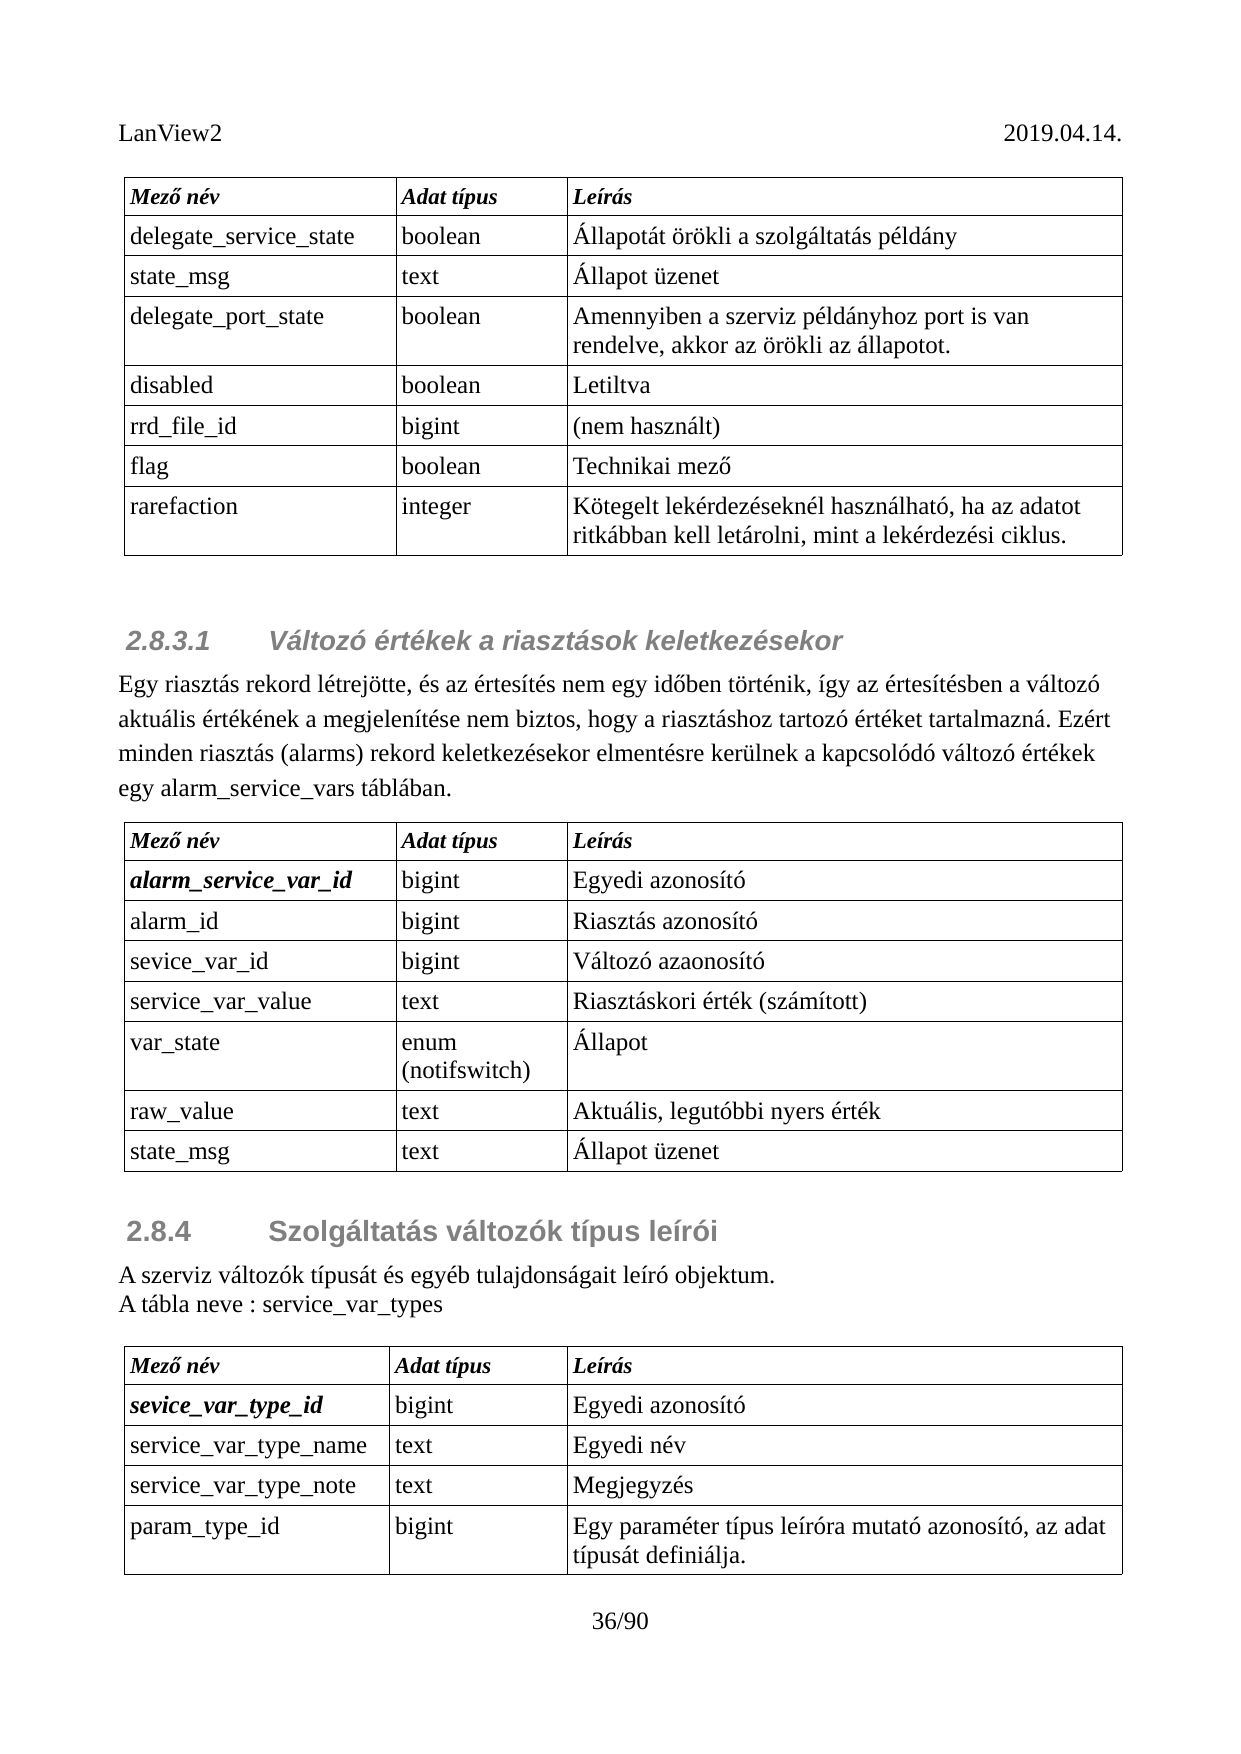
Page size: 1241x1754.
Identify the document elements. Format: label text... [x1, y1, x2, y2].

table_cell sevice_var_id [125, 941, 396, 981]
table_cell Amennyiben a szerviz példányhoz port is van rendelve, akkor az örökli az állapotot. [568, 297, 1122, 365]
table_cell rrd_file_id [125, 406, 396, 445]
table_cell disabled [125, 366, 396, 405]
table_header Leírás [568, 1347, 1122, 1384]
table_header Adat típus [397, 178, 567, 215]
table_cell (nem használt) [568, 406, 1122, 445]
table_header Adat típus [390, 1347, 567, 1384]
text Egy riasztás rekord létrejötte, és az értesítés nem egy időben történik, így az értesítésben a változó aktuális értékének a megjelenítése nem biztos, hogy a riasztáshoz tartozó értéket tartalmazná. Ezért minden riasztás (alarms) rekord keletkezésekor elmentésre kerülnek a kapcsolódó változó értékek egy alarm_service_vars táblában. [118, 669, 1122, 801]
table_cell Állapot [568, 1022, 1122, 1090]
table_cell bigint [397, 861, 567, 900]
table_cell param_type_id [125, 1506, 389, 1574]
table_cell Kötegelt lekérdezéseknél használható, ha az adatot ritkábban kell letárolni, mint a lekérdezési ciklus. [568, 487, 1122, 555]
table_cell raw_value [125, 1091, 396, 1130]
table_cell bigint [390, 1385, 567, 1424]
table_cell var_state [125, 1022, 396, 1090]
table_cell text [397, 256, 567, 296]
table_cell Technikai mező [568, 446, 1122, 486]
table_cell boolean [397, 366, 567, 405]
table_cell state_msg [125, 256, 396, 296]
table_cell Megjegyzés [568, 1466, 1122, 1505]
table_cell delegate_service_state [125, 216, 396, 255]
table_cell Egyedi azonosító [568, 1385, 1122, 1424]
table_cell alarm_id [125, 901, 396, 940]
table_cell service_var_type_note [125, 1466, 389, 1505]
table_header Adat típus [397, 823, 567, 859]
table_header Leírás [568, 823, 1122, 859]
table_cell Riasztáskori érték (számított) [568, 982, 1122, 1021]
table_cell Állapot üzenet [568, 1131, 1122, 1171]
table_cell flag [125, 446, 396, 486]
table_cell Egyedi név [568, 1426, 1122, 1465]
table_cell text [397, 1091, 567, 1130]
table_cell Egy paraméter típus leíróra mutató azonosító, az adat típusát definiálja. [568, 1506, 1122, 1574]
table_cell state_msg [125, 1131, 396, 1171]
table_header Mező név [125, 823, 396, 859]
table_cell bigint [397, 941, 567, 981]
text A szerviz változók típusát és egyéb tulajdonságait leíró objektum. [118, 1260, 1122, 1289]
table_cell text [397, 982, 567, 1021]
table_cell text [390, 1466, 567, 1505]
table_cell bigint [397, 406, 567, 445]
table_cell enum (notifswitch) [397, 1022, 567, 1090]
subtitle Változó értékek a riasztások keletkezésekor [118, 625, 1122, 657]
subtitle Szolgáltatás változók típus leírói [118, 1214, 1122, 1247]
table_cell Állapotát örökli a szolgáltatás példány [568, 216, 1122, 255]
table_cell text [390, 1426, 567, 1465]
table_cell service_var_type_name [125, 1426, 389, 1465]
table_cell Változó azaonosító [568, 941, 1122, 981]
table_cell delegate_port_state [125, 297, 396, 365]
table_header Leírás [568, 178, 1122, 215]
table_cell service_var_value [125, 982, 396, 1021]
table_cell Aktuális, legutóbbi nyers érték [568, 1091, 1122, 1130]
table_cell sevice_var_type_id [125, 1385, 389, 1424]
table_cell rarefaction [125, 487, 396, 555]
table_cell integer [397, 487, 567, 555]
table_header Mező név [125, 1347, 389, 1384]
table_cell alarm_service_var_id [125, 861, 396, 900]
table_cell text [397, 1131, 567, 1171]
table_cell boolean [397, 297, 567, 365]
table_header Mező név [125, 178, 396, 215]
table_cell Letiltva [568, 366, 1122, 405]
table_cell Riasztás azonosító [568, 901, 1122, 940]
table_cell bigint [397, 901, 567, 940]
table_cell Állapot üzenet [568, 256, 1122, 296]
text A tábla neve : service_var_types [118, 1289, 1122, 1317]
table_cell boolean [397, 216, 567, 255]
table_cell Egyedi azonosító [568, 861, 1122, 900]
table_cell boolean [397, 446, 567, 486]
table_cell bigint [390, 1506, 567, 1574]
